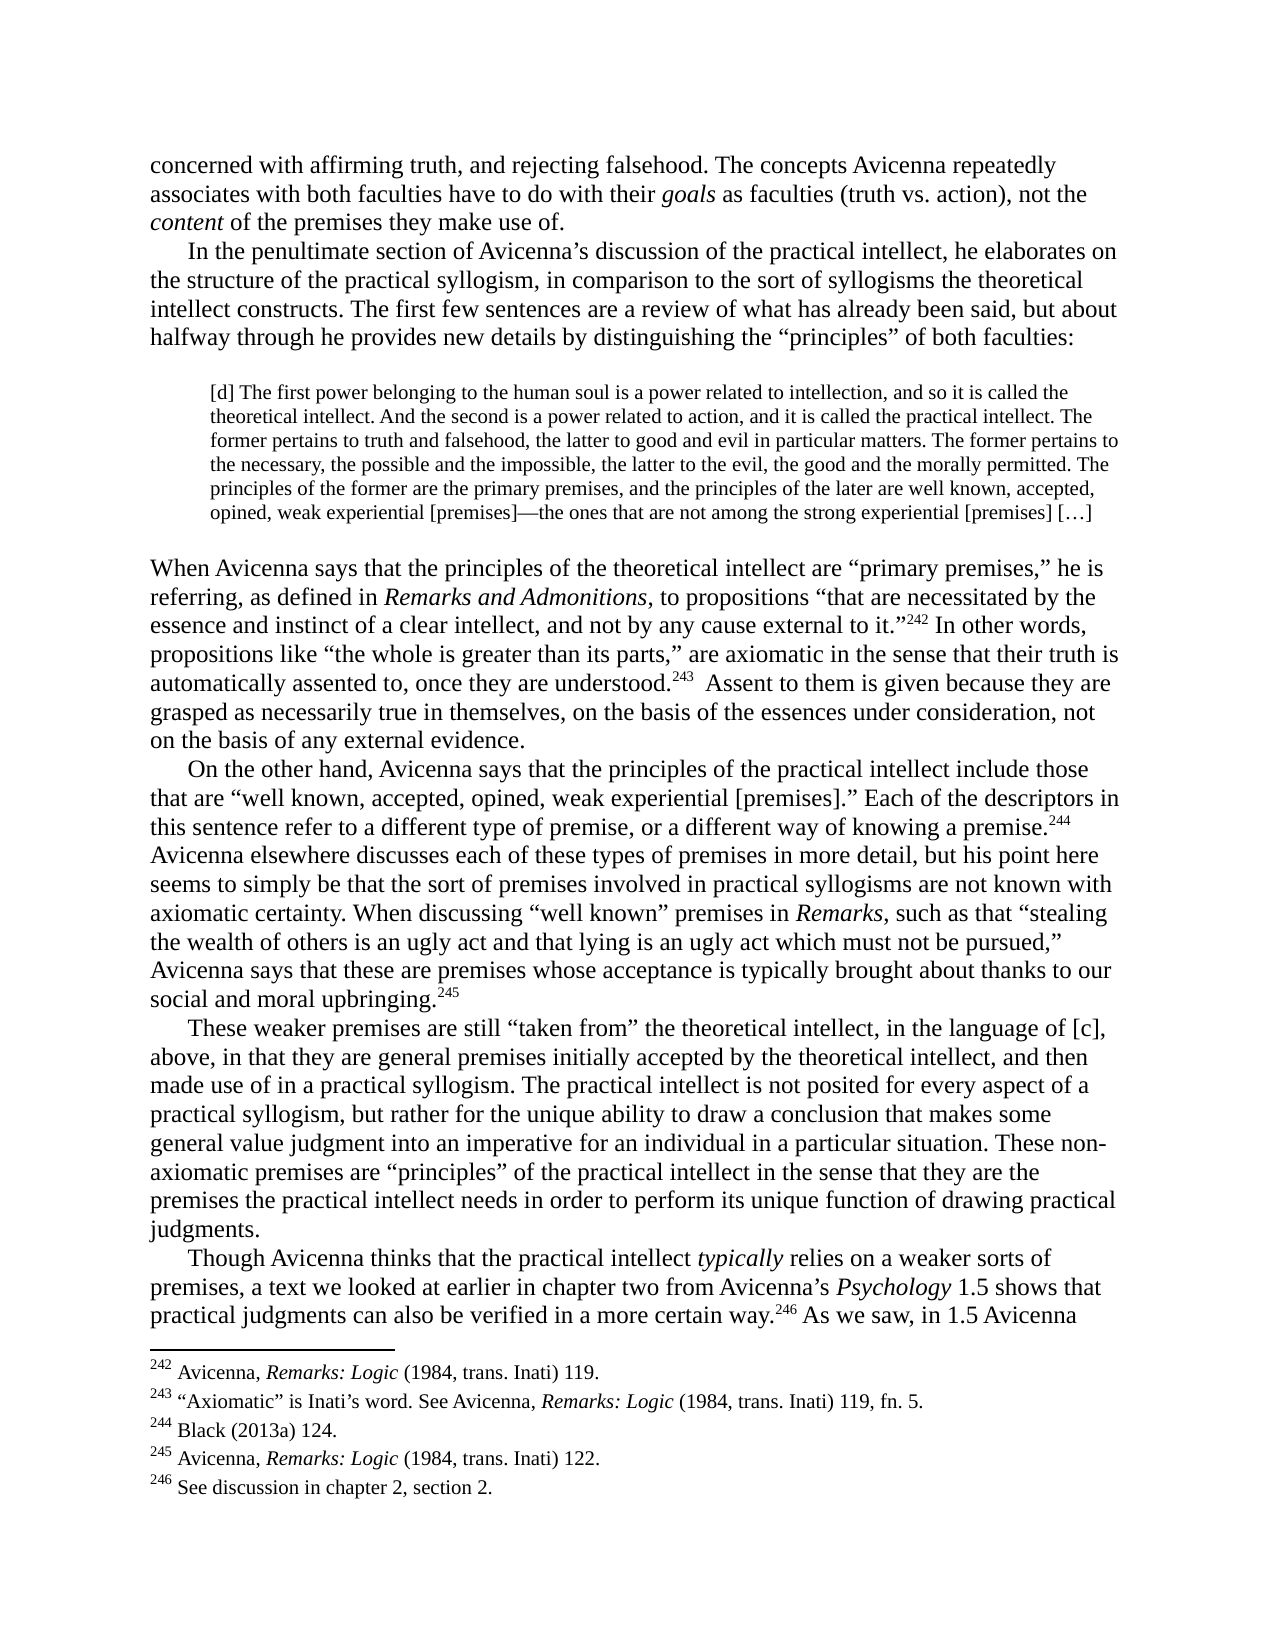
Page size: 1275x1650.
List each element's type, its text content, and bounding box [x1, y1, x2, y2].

text In the penultimate section of Avicenna’s discussion of the practical intellect, he elaborates on the structure of the practical syllogism, in comparison to the sort of syllogisms the theoretical intellect constructs. The first few sentences are a review of what has already been said, but about halfway through he provides new details by distinguishing the “principles” of both faculties: [150, 236, 1125, 351]
text See discussion in chapter 2, section 2. [150, 1471, 1125, 1500]
text Avicenna, Remarks: Logic (1984, trans. Inati) 119. [150, 1356, 1125, 1385]
text On the other hand, Avicenna says that the principles of the practical intellect include those that are “well known, accepted, opined, weak experiential [premises].” Each of the descriptors in this sentence refer to a different type of premise, or a different way of knowing a premise. Avicenna elsewhere discusses each of these types of premises in more detail, but his point here seems to simply be that the sort of premises involved in practical syllogisms are not known with axiomatic certainty. When discussing “well known” premises in Remarks, such as that “stealing the wealth of others is an ugly act and that lying is an ugly act which must not be pursued,” Avicenna says that these are premises whose acceptance is typically brought about thanks to our social and moral upbringing. [150, 754, 1125, 1013]
text concerned with affirming truth, and rejecting falsehood. The concepts Avicenna repeatedly associates with both faculties have to do with their goals as faculties (truth vs. action), not the content of the premises they make use of. [150, 150, 1125, 236]
text These weaker premises are still “taken from” the theoretical intellect, in the language of [c], above, in that they are general premises initially accepted by the theoretical intellect, and then made use of in a practical syllogism. The practical intellect is not posited for every aspect of a practical syllogism, but rather for the unique ability to draw a conclusion that makes some general value judgment into an imperative for an individual in a particular situation. These non-axiomatic premises are “principles” of the practical intellect in the sense that they are the premises the practical intellect needs in order to perform its unique function of drawing practical judgments. [150, 1013, 1125, 1243]
text When Avicenna says that the principles of the theoretical intellect are “primary premises,” he is referring, as defined in Remarks and Admonitions, to propositions “that are necessitated by the essence and instinct of a clear intellect, and not by any cause external to it.” In other words, propositions like “the whole is greater than its parts,” are axiomatic in the sense that their truth is automatically assented to, once they are understood. Assent to them is given because they are grasped as necessarily true in themselves, on the basis of the essences under consideration, not on the basis of any external evidence. [150, 553, 1125, 754]
text Though Avicenna thinks that the practical intellect typically relies on a weaker sorts of premises, a text we looked at earlier in chapter two from Avicenna’s Psychology 1.5 shows that practical judgments can also be verified in a more certain way. As we saw, in 1.5 Avicenna [150, 1243, 1125, 1329]
text “Axiomatic” is Inati’s word. See Avicenna, Remarks: Logic (1984, trans. Inati) 119, fn. 5. [150, 1385, 1125, 1414]
text [d] The first power belonging to the human soul is a power related to intellection, and so it is called the theoretical intellect. And the second is a power related to action, and it is called the practical intellect. The former pertains to truth and falsehood, the latter to good and evil in particular matters. The former pertains to the necessary, the possible and the impossible, the latter to the evil, the good and the morally permitted. The principles of the former are the primary premises, and the principles of the later are well known, accepted, opined, weak experiential [premises]—the ones that are not among the strong experiential [premises] […] [210, 380, 1125, 524]
text Avicenna, Remarks: Logic (1984, trans. Inati) 122. [150, 1442, 1125, 1471]
text Black (2013a) 124. [150, 1414, 1125, 1442]
